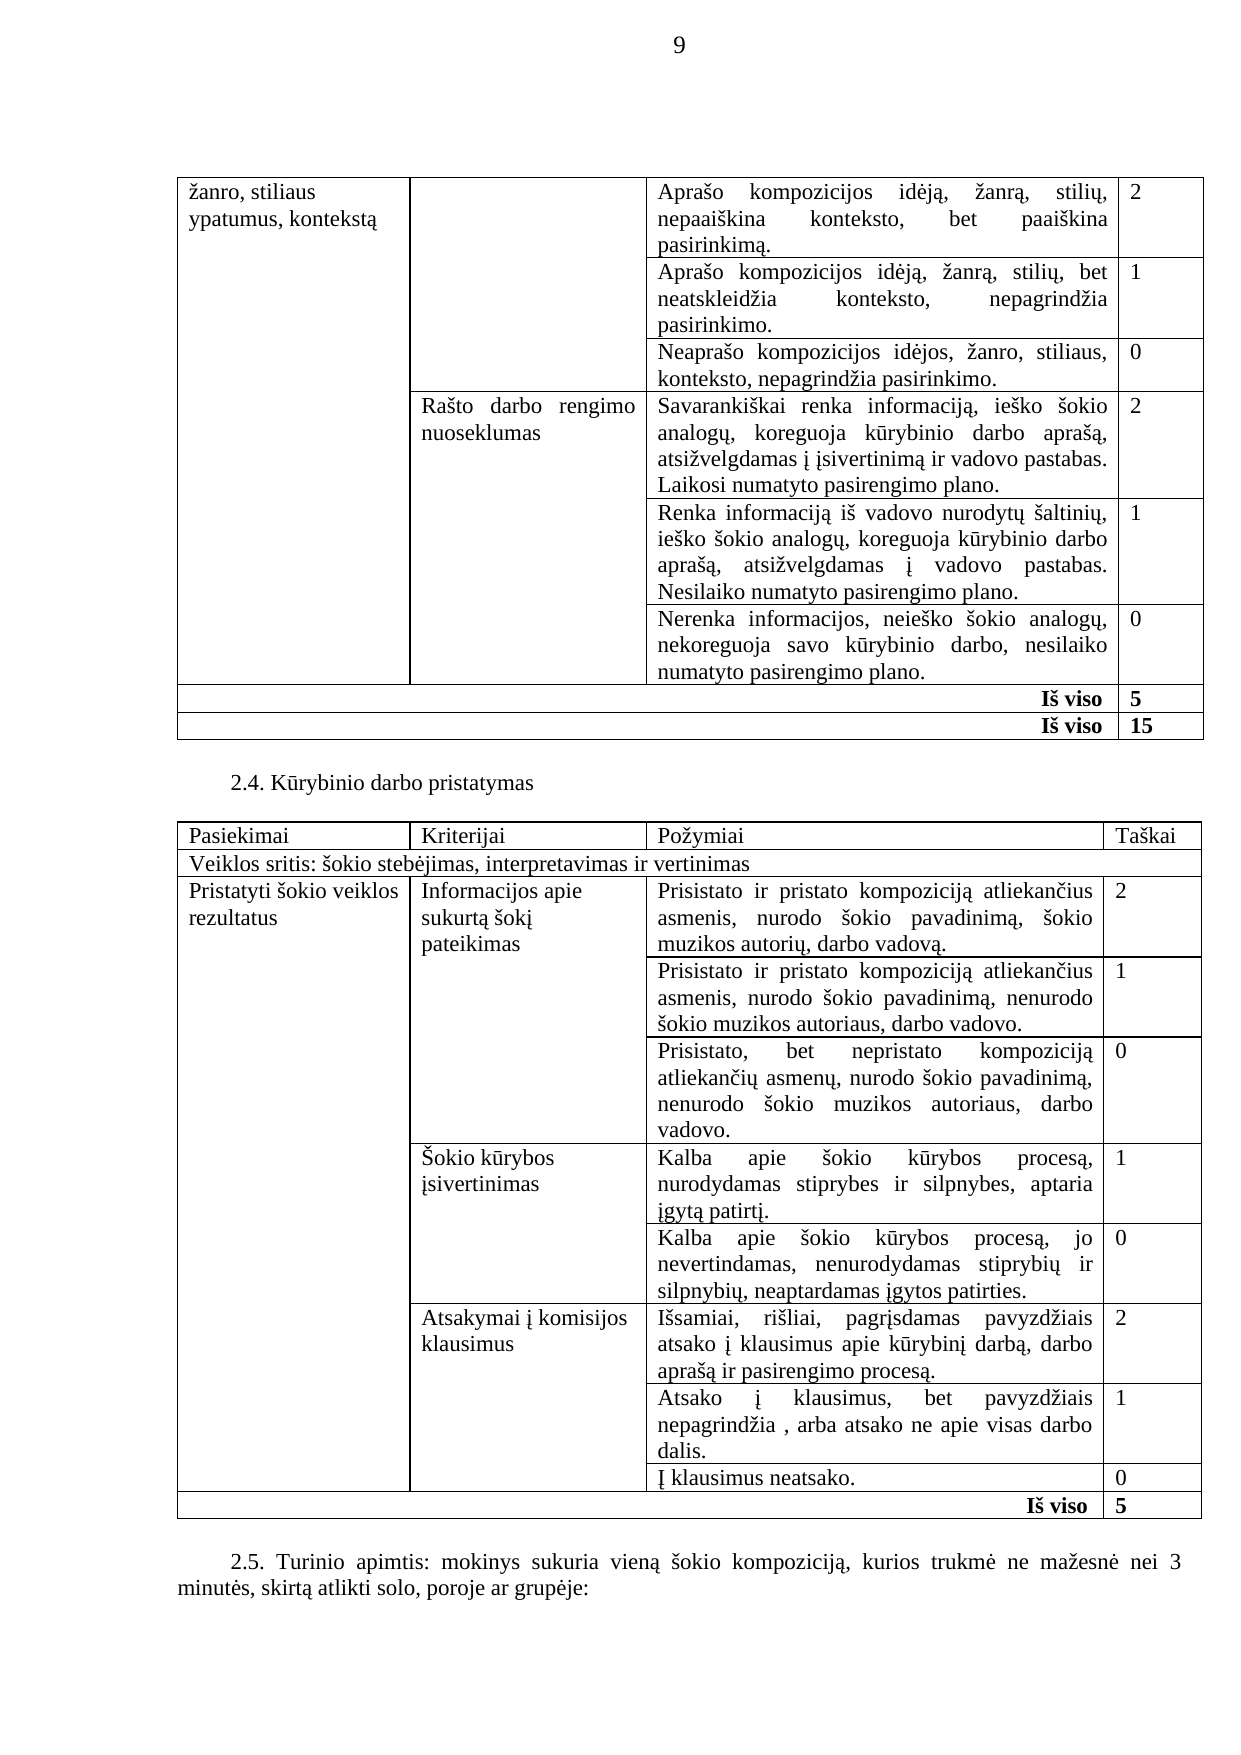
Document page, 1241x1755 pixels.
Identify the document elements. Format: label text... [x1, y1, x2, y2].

table_cell Kalba apie šokio kūrybos procesą, jo nevertindamas, nenurodydamas stiprybių ir silpnybių, neaptardamas įgytos patirties. [647, 1224, 1103, 1303]
table_cell Aprašo kompozicijos idėją, žanrą, stilių, bet neatskleidžia konteksto, nepagrindžia pasirinkimo. [647, 258, 1118, 337]
table_cell 1 [1119, 258, 1203, 337]
table_cell 1 [1104, 958, 1201, 1036]
table_cell 5 [1119, 685, 1203, 712]
table_cell Pristatyti šokio veiklos rezultatus [178, 877, 409, 1491]
table_cell Šokio kūrybos įsivertinimas [411, 1144, 646, 1303]
table_cell 2 [1104, 877, 1201, 956]
table_cell Iš viso [178, 713, 1118, 739]
table_cell Į klausimus neatsako. [647, 1464, 1103, 1491]
table_cell Aprašo kompozicijos idėją, žanrą, stilių, nepaaiškina konteksto, bet paaiškina pasirinkimą. [647, 178, 1118, 257]
table_cell 2 [1104, 1304, 1201, 1383]
table_cell 1 [1104, 1384, 1201, 1463]
table_cell 2 [1119, 178, 1203, 257]
table_cell Prisistato, bet nepristato kompoziciją atliekančių asmenų, nurodo šokio pavadinimą, nenurodo šokio muzikos autoriaus, darbo vadovo. [647, 1038, 1103, 1143]
table_cell Išsamiai, rišliai, pagrįsdamas pavyzdžiais atsako į klausimus apie kūrybinį darbą, darbo aprašą ir pasirengimo procesą. [647, 1304, 1103, 1383]
table_cell [411, 178, 646, 391]
table_cell Atsako į klausimus, bet pavyzdžiais nepagrindžia , arba atsako ne apie visas darbo dalis. [647, 1384, 1103, 1463]
table_cell Iš viso [178, 1492, 1103, 1518]
table_header Pasiekimai [178, 823, 409, 849]
table_cell Kalba apie šokio kūrybos procesą, nurodydamas stiprybes ir silpnybes, aptaria įgytą patirtį. [647, 1144, 1103, 1223]
table_cell Rašto darbo rengimo nuoseklumas [411, 392, 646, 684]
table_cell Neaprašo kompozicijos idėjos, žanro, stiliaus, konteksto, nepagrindžia pasirinkimo. [647, 339, 1118, 391]
table_cell 0 [1119, 339, 1203, 391]
table_cell Savarankiškai renka informaciją, ieško šokio analogų, koreguoja kūrybinio darbo aprašą, atsižvelgdamas į įsivertinimą ir vadovo pastabas. Laikosi numatyto pasirengimo plano. [647, 392, 1118, 498]
table_cell Veiklos sritis: šokio stebėjimas, interpretavimas ir vertinimas [178, 850, 1201, 876]
table_header Taškai [1104, 823, 1201, 849]
table_cell Prisistato ir pristato kompoziciją atliekančius asmenis, nurodo šokio pavadinimą, šokio muzikos autorių, darbo vadovą. [647, 877, 1103, 956]
table_cell žanro, stiliaus ypatumus, kontekstą [178, 178, 409, 684]
table_cell Atsakymai į komisijos klausimus [411, 1304, 646, 1491]
table_cell 0 [1104, 1464, 1201, 1491]
table_cell 0 [1104, 1038, 1201, 1143]
table_cell 1 [1104, 1144, 1201, 1223]
table_cell 2 [1119, 392, 1203, 498]
table_cell 1 [1119, 499, 1203, 604]
table_cell 5 [1104, 1492, 1201, 1518]
text 2.4. Kūrybinio darbo pristatymas [177, 769, 1182, 795]
table_cell Prisistato ir pristato kompoziciją atliekančius asmenis, nurodo šokio pavadinimą, nenurodo šokio muzikos autoriaus, darbo vadovo. [647, 958, 1103, 1036]
table_header Požymiai [647, 823, 1103, 849]
text 2.5. Turinio apimtis: mokinys sukuria vieną šokio kompoziciją, kurios trukmė ne mažesnė nei 3 minutės, skirtą atlikti solo, poroje ar grupėje: [177, 1548, 1182, 1601]
table_cell 0 [1104, 1224, 1201, 1303]
table_cell Renka informaciją iš vadovo nurodytų šaltinių, ieško šokio analogų, koreguoja kūrybinio darbo aprašą, atsižvelgdamas į vadovo pastabas. Nesilaiko numatyto pasirengimo plano. [647, 499, 1118, 604]
table_cell 0 [1119, 605, 1203, 684]
table_cell 15 [1119, 713, 1203, 739]
table_cell Nerenka informacijos, neieško šokio analogų, nekoreguoja savo kūrybinio darbo, nesilaiko numatyto pasirengimo plano. [647, 605, 1118, 684]
table_cell Informacijos apie sukurtą šokį pateikimas [411, 877, 646, 1143]
table_cell Iš viso [178, 685, 1118, 712]
table_header Kriterijai [411, 823, 646, 849]
